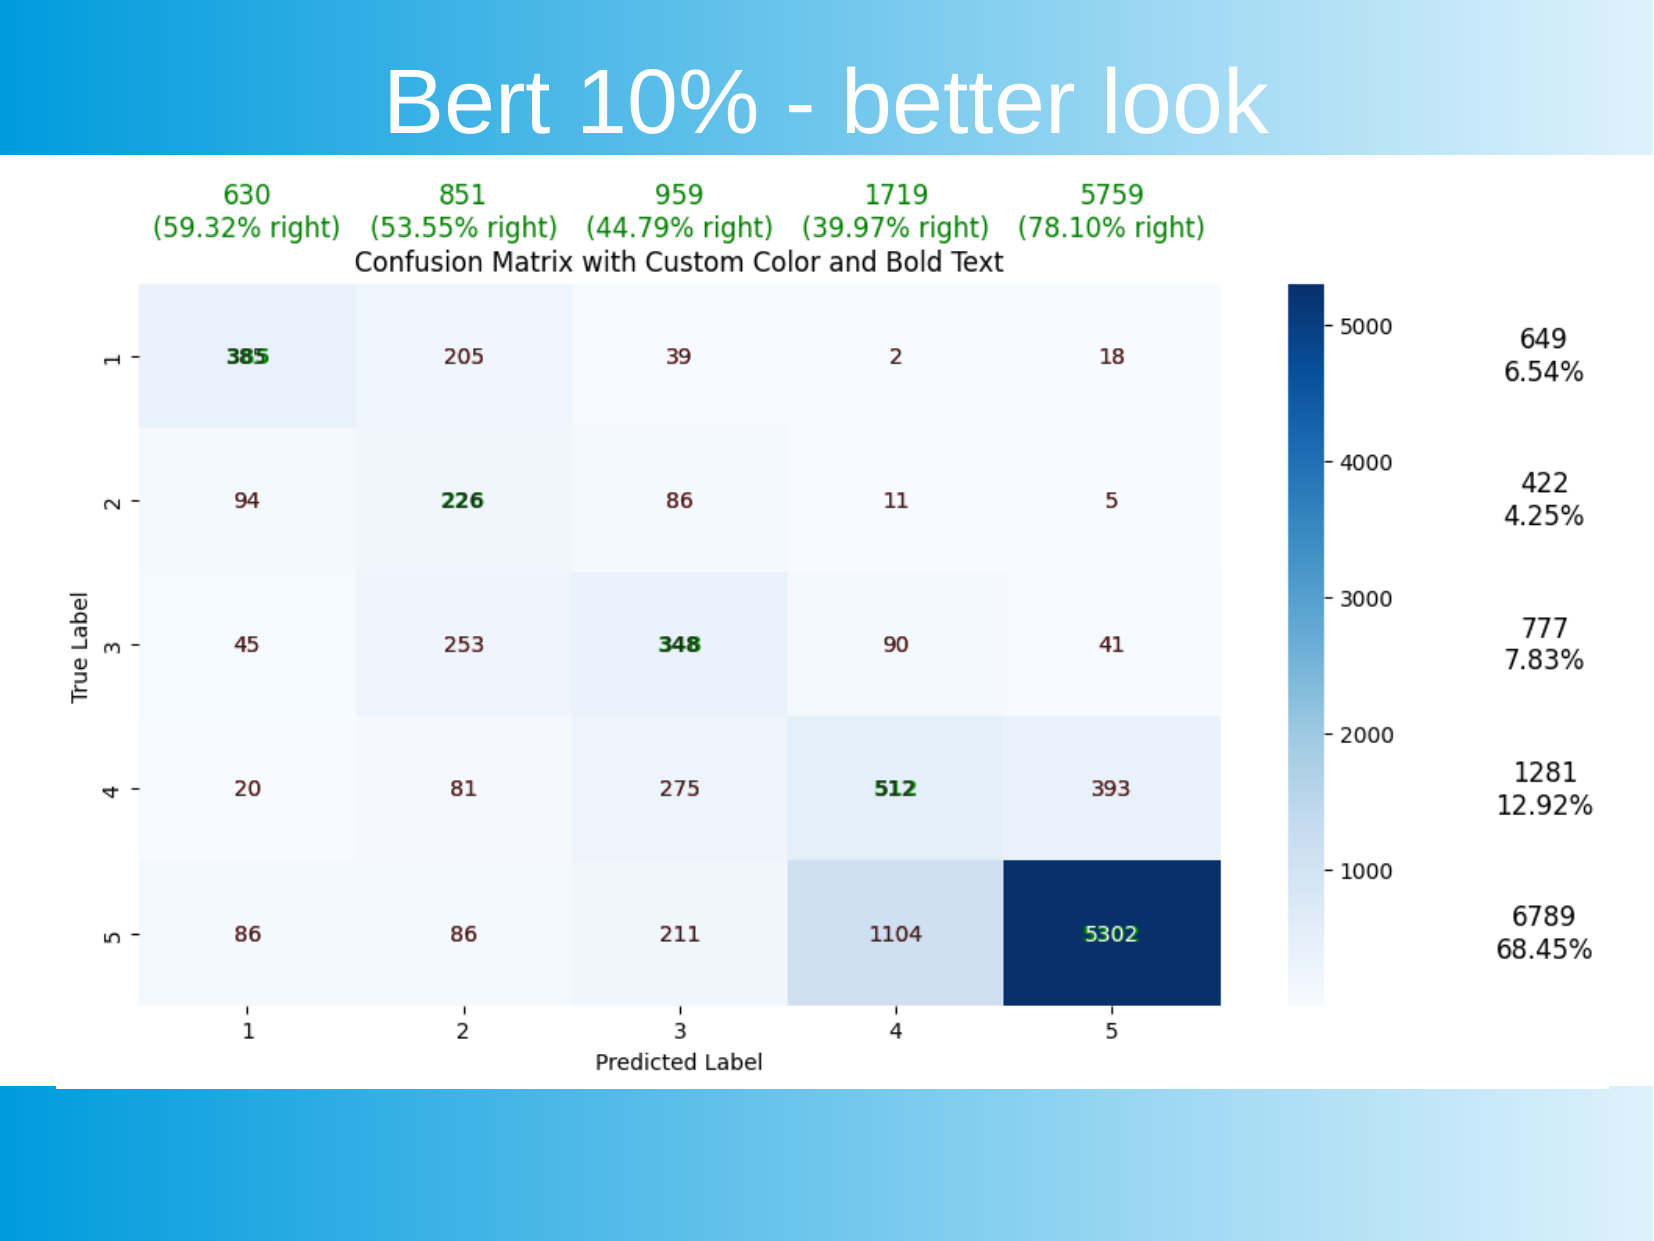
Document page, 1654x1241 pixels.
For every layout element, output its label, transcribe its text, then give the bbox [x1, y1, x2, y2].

picture [56, 167, 1609, 1241]
title Bert 10% - better look [82, 49, 1571, 155]
